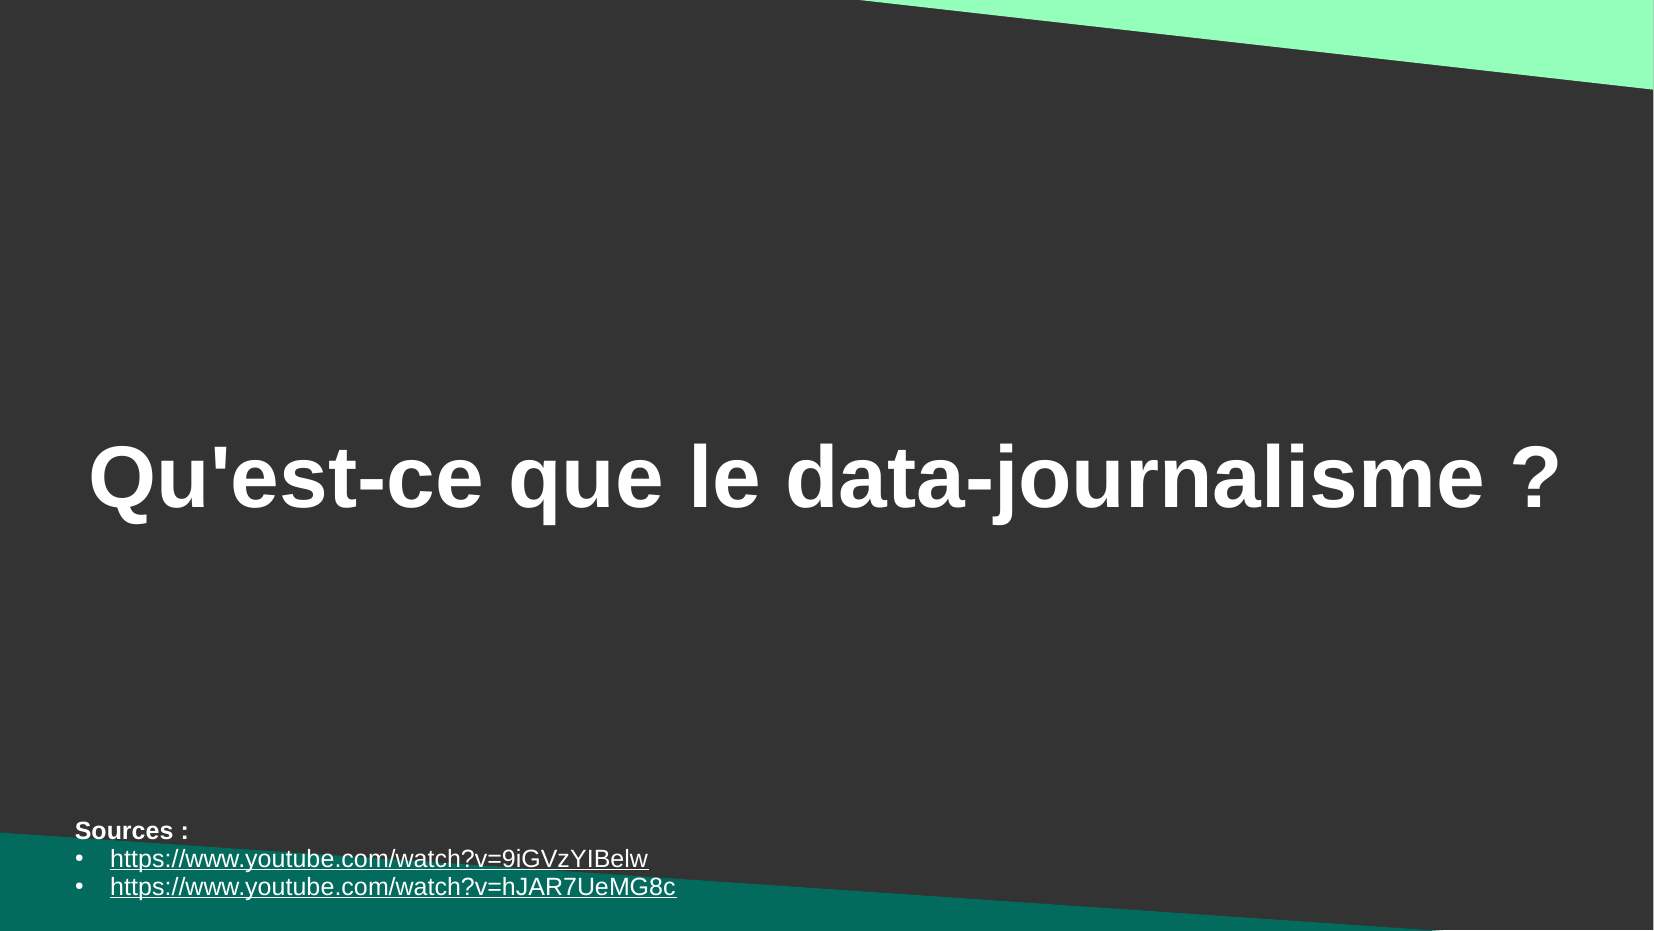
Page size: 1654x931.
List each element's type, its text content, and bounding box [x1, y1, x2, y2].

text_box [859, 0, 1654, 90]
text_box Sources : https://www.youtube.com/watch?v=9iGVzYIBelw https://www.youtube.com/watch?v=hJAR7UeMG8c [60, 809, 1546, 931]
title Qu'est-ce que le data-journalisme ? [31, 428, 1622, 527]
